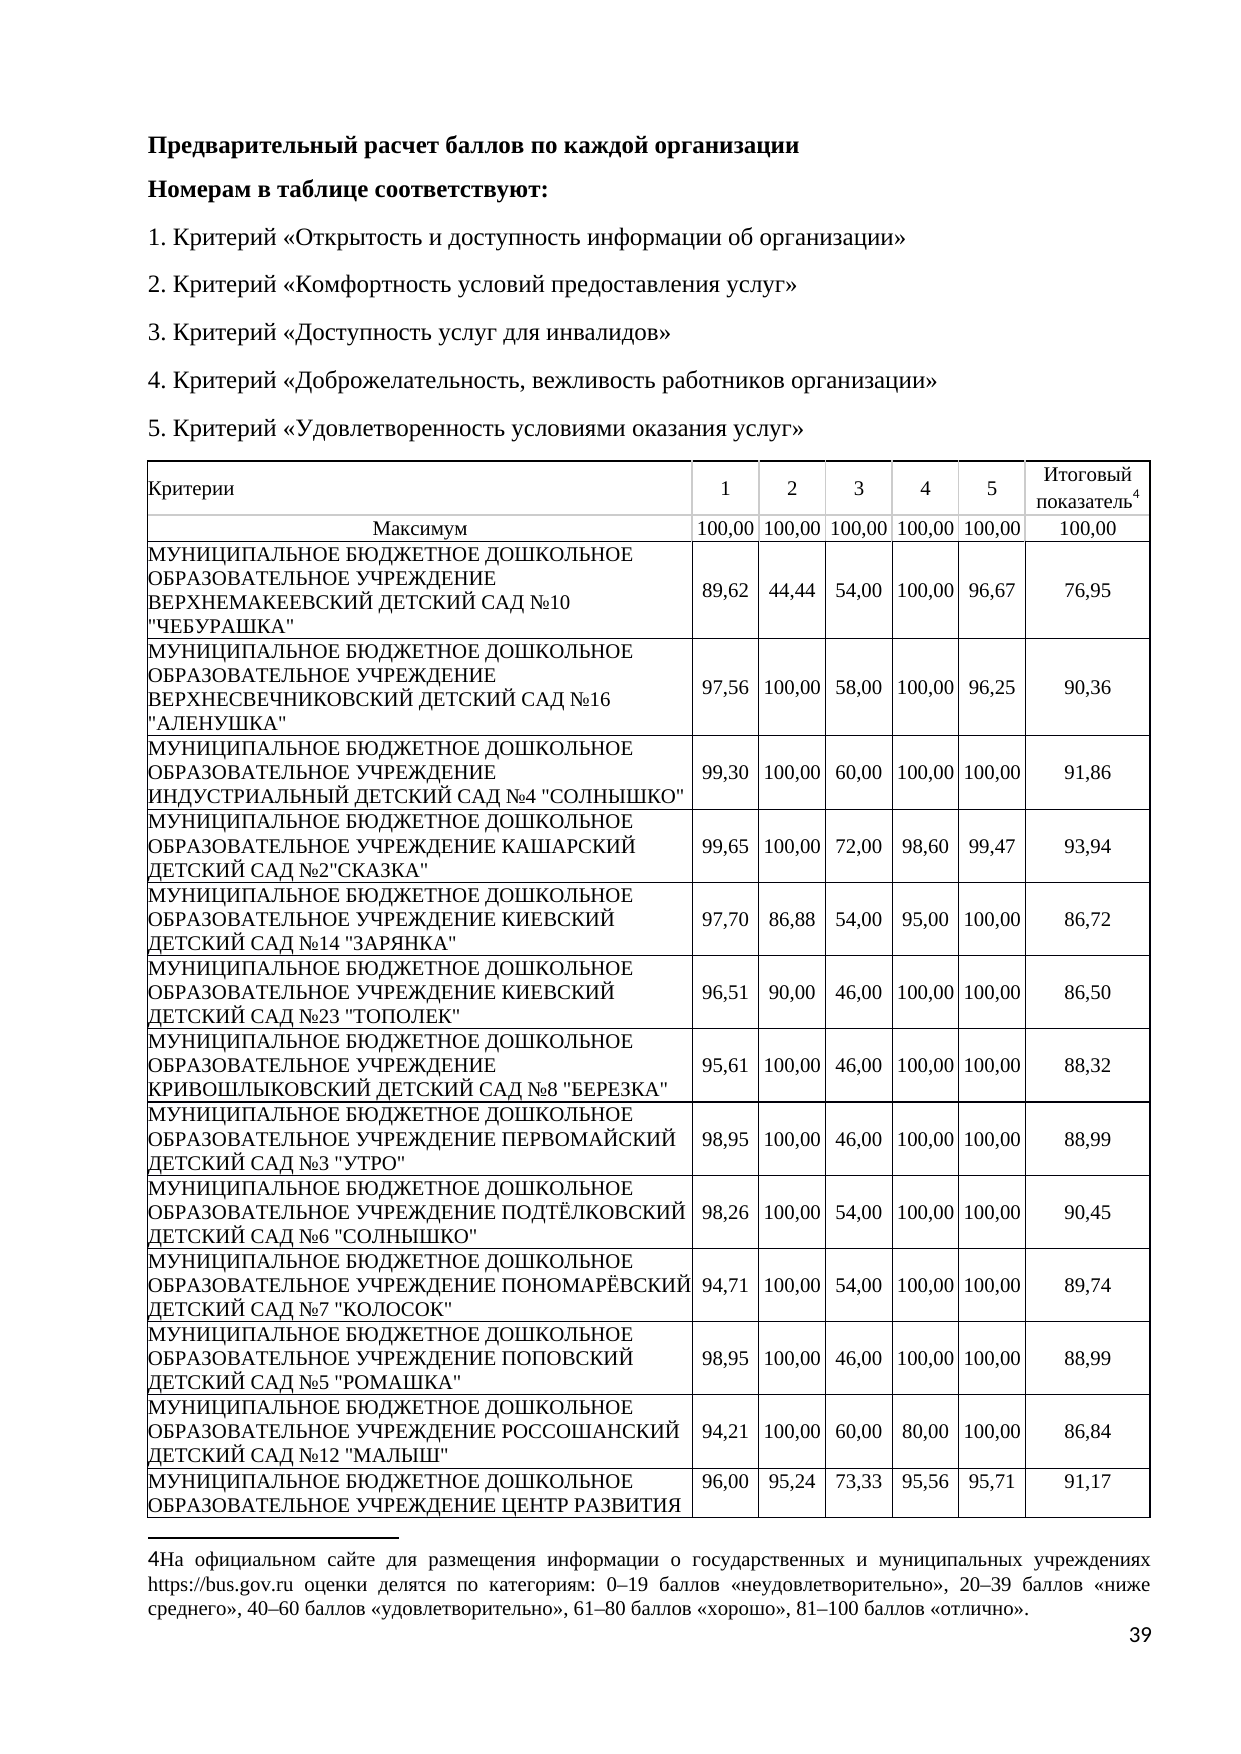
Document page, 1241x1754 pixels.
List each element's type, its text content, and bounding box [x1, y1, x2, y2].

table_cell МУНИЦИПАЛЬНОЕ БЮДЖЕТНОЕ ДОШКОЛЬНОЕ ОБРАЗОВАТЕЛЬНОЕ УЧРЕЖДЕНИЕ КАШАРСКИЙ ДЕТСКИЙ САД №2"СКАЗКА" [148, 810, 692, 882]
table_cell 86,72 [1026, 883, 1149, 955]
text 5. Критерий «Удовлетворенность условиями оказания услуг» [148, 413, 1152, 441]
table_cell 100,00 [959, 956, 1025, 1028]
table_cell 98,95 [693, 1322, 758, 1394]
table_cell 100,00 [759, 1029, 825, 1101]
table_header 1 [693, 462, 758, 514]
table_cell 100,00 [759, 810, 825, 882]
table_cell 91,17 [1026, 1469, 1149, 1517]
table_cell 96,51 [693, 956, 758, 1028]
table_cell 46,00 [826, 1029, 892, 1101]
text Предварительный расчет баллов по каждой организации [148, 131, 1152, 159]
table_cell 100,00 [959, 883, 1025, 955]
table_cell МУНИЦИПАЛЬНОЕ БЮДЖЕТНОЕ ДОШКОЛЬНОЕ ОБРАЗОВАТЕЛЬНОЕ УЧРЕЖДЕНИЕ ВЕРХНЕМАКЕЕВСКИЙ ДЕТСКИЙ САД №10 "ЧЕБУРАШКА" [148, 542, 692, 638]
table_cell 86,50 [1026, 956, 1149, 1028]
table_cell 88,99 [1026, 1103, 1149, 1174]
table_cell 58,00 [826, 639, 892, 735]
table_cell 72,00 [826, 810, 892, 882]
table_cell 80,00 [893, 1395, 958, 1467]
table_cell 98,26 [693, 1176, 758, 1248]
table_cell 100,00 [959, 1249, 1025, 1321]
table_cell 100,00 [759, 1103, 825, 1174]
table_cell 96,25 [959, 639, 1025, 735]
table_cell 93,94 [1026, 810, 1149, 882]
table_cell 100,00 [759, 1249, 825, 1321]
text 1. Критерий «Открытость и доступность информации об организации» [148, 222, 1152, 251]
table_cell 46,00 [826, 1103, 892, 1174]
table_cell МУНИЦИПАЛЬНОЕ БЮДЖЕТНОЕ ДОШКОЛЬНОЕ ОБРАЗОВАТЕЛЬНОЕ УЧРЕЖДЕНИЕ ПОДТЁЛКОВСКИЙ ДЕТСКИЙ САД №6 "СОЛНЫШКО" [148, 1176, 692, 1248]
table_cell 100,00 [760, 516, 825, 541]
table_cell 91,86 [1026, 736, 1149, 808]
table_cell 44,44 [759, 542, 825, 638]
table_cell 99,30 [693, 736, 758, 808]
table_cell МУНИЦИПАЛЬНОЕ БЮДЖЕТНОЕ ДОШКОЛЬНОЕ ОБРАЗОВАТЕЛЬНОЕ УЧРЕЖДЕНИЕ ПЕРВОМАЙСКИЙ ДЕТСКИЙ САД №3 "УТРО" [148, 1103, 692, 1174]
table_cell 46,00 [826, 956, 892, 1028]
table_cell 94,71 [693, 1249, 758, 1321]
table_cell 100,00 [893, 1103, 958, 1174]
table_cell 100,00 [959, 1176, 1025, 1248]
table_cell 100,00 [893, 1249, 958, 1321]
table_cell 100,00 [759, 1395, 825, 1467]
table_header 4 [893, 462, 958, 514]
table_header Итоговый показатель [1026, 462, 1149, 514]
table_cell 90,00 [759, 956, 825, 1028]
text 2. Критерий «Комфортность условий предоставления услуг» [148, 269, 1152, 298]
table_cell 95,24 [759, 1469, 825, 1517]
table_cell 100,00 [893, 1029, 958, 1101]
table_cell 100,00 [893, 956, 958, 1028]
table_cell МУНИЦИПАЛЬНОЕ БЮДЖЕТНОЕ ДОШКОЛЬНОЕ ОБРАЗОВАТЕЛЬНОЕ УЧРЕЖДЕНИЕ КИЕВСКИЙ ДЕТСКИЙ САД №23 "ТОПОЛЕК" [148, 956, 692, 1028]
table_cell МУНИЦИПАЛЬНОЕ БЮДЖЕТНОЕ ДОШКОЛЬНОЕ ОБРАЗОВАТЕЛЬНОЕ УЧРЕЖДЕНИЕ РОССОШАНСКИЙ ДЕТСКИЙ САД №12 "МАЛЫШ" [148, 1395, 692, 1467]
text Номерам в таблице соответствуют: [148, 174, 1152, 203]
table_cell 95,56 [893, 1469, 958, 1517]
table_cell 54,00 [826, 883, 892, 955]
table_cell МУНИЦИПАЛЬНОЕ БЮДЖЕТНОЕ ДОШКОЛЬНОЕ ОБРАЗОВАТЕЛЬНОЕ УЧРЕЖДЕНИЕ ВЕРХНЕСВЕЧНИКОВСКИЙ ДЕТСКИЙ САД №16 "АЛЕНУШКА" [148, 639, 692, 735]
table_cell 100,00 [826, 516, 891, 541]
text 4. Критерий «Доброжелательность, вежливость работников организации» [148, 365, 1152, 394]
table_cell Максимум [148, 516, 691, 541]
table_cell 100,00 [959, 1322, 1025, 1394]
table_cell 89,74 [1026, 1249, 1149, 1321]
table_cell 97,70 [693, 883, 758, 955]
table_cell 96,00 [693, 1469, 758, 1517]
table_cell 94,21 [693, 1395, 758, 1467]
table_header 5 [959, 462, 1024, 514]
table_cell 100,00 [893, 639, 958, 735]
table_cell 100,00 [893, 1176, 958, 1248]
table_cell 46,00 [826, 1322, 892, 1394]
table_header Критерии [148, 462, 691, 514]
table_cell 100,00 [1026, 516, 1149, 541]
table_cell МУНИЦИПАЛЬНОЕ БЮДЖЕТНОЕ ДОШКОЛЬНОЕ ОБРАЗОВАТЕЛЬНОЕ УЧРЕЖДЕНИЕ ЦЕНТР РАЗВИТИЯ [148, 1469, 692, 1517]
table_cell 98,60 [893, 810, 958, 882]
table_cell 99,47 [959, 810, 1025, 882]
table_cell 100,00 [959, 516, 1024, 541]
table_cell 98,95 [693, 1103, 758, 1174]
table_cell 88,99 [1026, 1322, 1149, 1394]
text 3. Критерий «Доступность услуг для инвалидов» [148, 317, 1152, 346]
table_cell 73,33 [826, 1469, 892, 1517]
table_cell 100,00 [893, 516, 958, 541]
table_cell 100,00 [893, 1322, 958, 1394]
table_cell 97,56 [693, 639, 758, 735]
table_cell 100,00 [759, 639, 825, 735]
table_cell 100,00 [759, 736, 825, 808]
table_cell 88,32 [1026, 1029, 1149, 1101]
table_cell 100,00 [959, 1395, 1025, 1467]
table_cell 90,36 [1026, 639, 1149, 735]
table_cell 100,00 [959, 1029, 1025, 1101]
table_cell 60,00 [826, 1395, 892, 1467]
table_cell 54,00 [826, 542, 892, 638]
table_cell 100,00 [759, 1176, 825, 1248]
table_cell МУНИЦИПАЛЬНОЕ БЮДЖЕТНОЕ ДОШКОЛЬНОЕ ОБРАЗОВАТЕЛЬНОЕ УЧРЕЖДЕНИЕ ИНДУСТРИАЛЬНЫЙ ДЕТСКИЙ САД №4 "СОЛНЫШКО" [148, 736, 692, 808]
table_cell 100,00 [759, 1322, 825, 1394]
table_cell 54,00 [826, 1176, 892, 1248]
table_cell МУНИЦИПАЛЬНОЕ БЮДЖЕТНОЕ ДОШКОЛЬНОЕ ОБРАЗОВАТЕЛЬНОЕ УЧРЕЖДЕНИЕ КИЕВСКИЙ ДЕТСКИЙ САД №14 "ЗАРЯНКА" [148, 883, 692, 955]
table_header 2 [760, 462, 825, 514]
table_cell 100,00 [693, 516, 758, 541]
table_cell 100,00 [959, 1103, 1025, 1174]
table_header 3 [826, 462, 891, 514]
table_cell 100,00 [893, 542, 958, 638]
table_cell 95,00 [893, 883, 958, 955]
table_cell 60,00 [826, 736, 892, 808]
table_cell 100,00 [893, 736, 958, 808]
table_cell 89,62 [693, 542, 758, 638]
table_cell 96,67 [959, 542, 1025, 638]
table_cell 90,45 [1026, 1176, 1149, 1248]
table_cell 95,61 [693, 1029, 758, 1101]
table_cell МУНИЦИПАЛЬНОЕ БЮДЖЕТНОЕ ДОШКОЛЬНОЕ ОБРАЗОВАТЕЛЬНОЕ УЧРЕЖДЕНИЕ ПОНОМАРЁВСКИЙ ДЕТСКИЙ САД №7 "КОЛОСОК" [148, 1249, 692, 1321]
table_cell 99,65 [693, 810, 758, 882]
table_cell 76,95 [1026, 542, 1149, 638]
table_cell 95,71 [959, 1469, 1025, 1517]
table_cell 100,00 [959, 736, 1025, 808]
table_cell 86,88 [759, 883, 825, 955]
table_cell МУНИЦИПАЛЬНОЕ БЮДЖЕТНОЕ ДОШКОЛЬНОЕ ОБРАЗОВАТЕЛЬНОЕ УЧРЕЖДЕНИЕ КРИВОШЛЫКОВСКИЙ ДЕТСКИЙ САД №8 "БЕРЕЗКА" [148, 1029, 692, 1101]
table_cell МУНИЦИПАЛЬНОЕ БЮДЖЕТНОЕ ДОШКОЛЬНОЕ ОБРАЗОВАТЕЛЬНОЕ УЧРЕЖДЕНИЕ ПОПОВСКИЙ ДЕТСКИЙ САД №5 "РОМАШКА" [148, 1322, 692, 1394]
table_cell 54,00 [826, 1249, 892, 1321]
table_cell 86,84 [1026, 1395, 1149, 1467]
